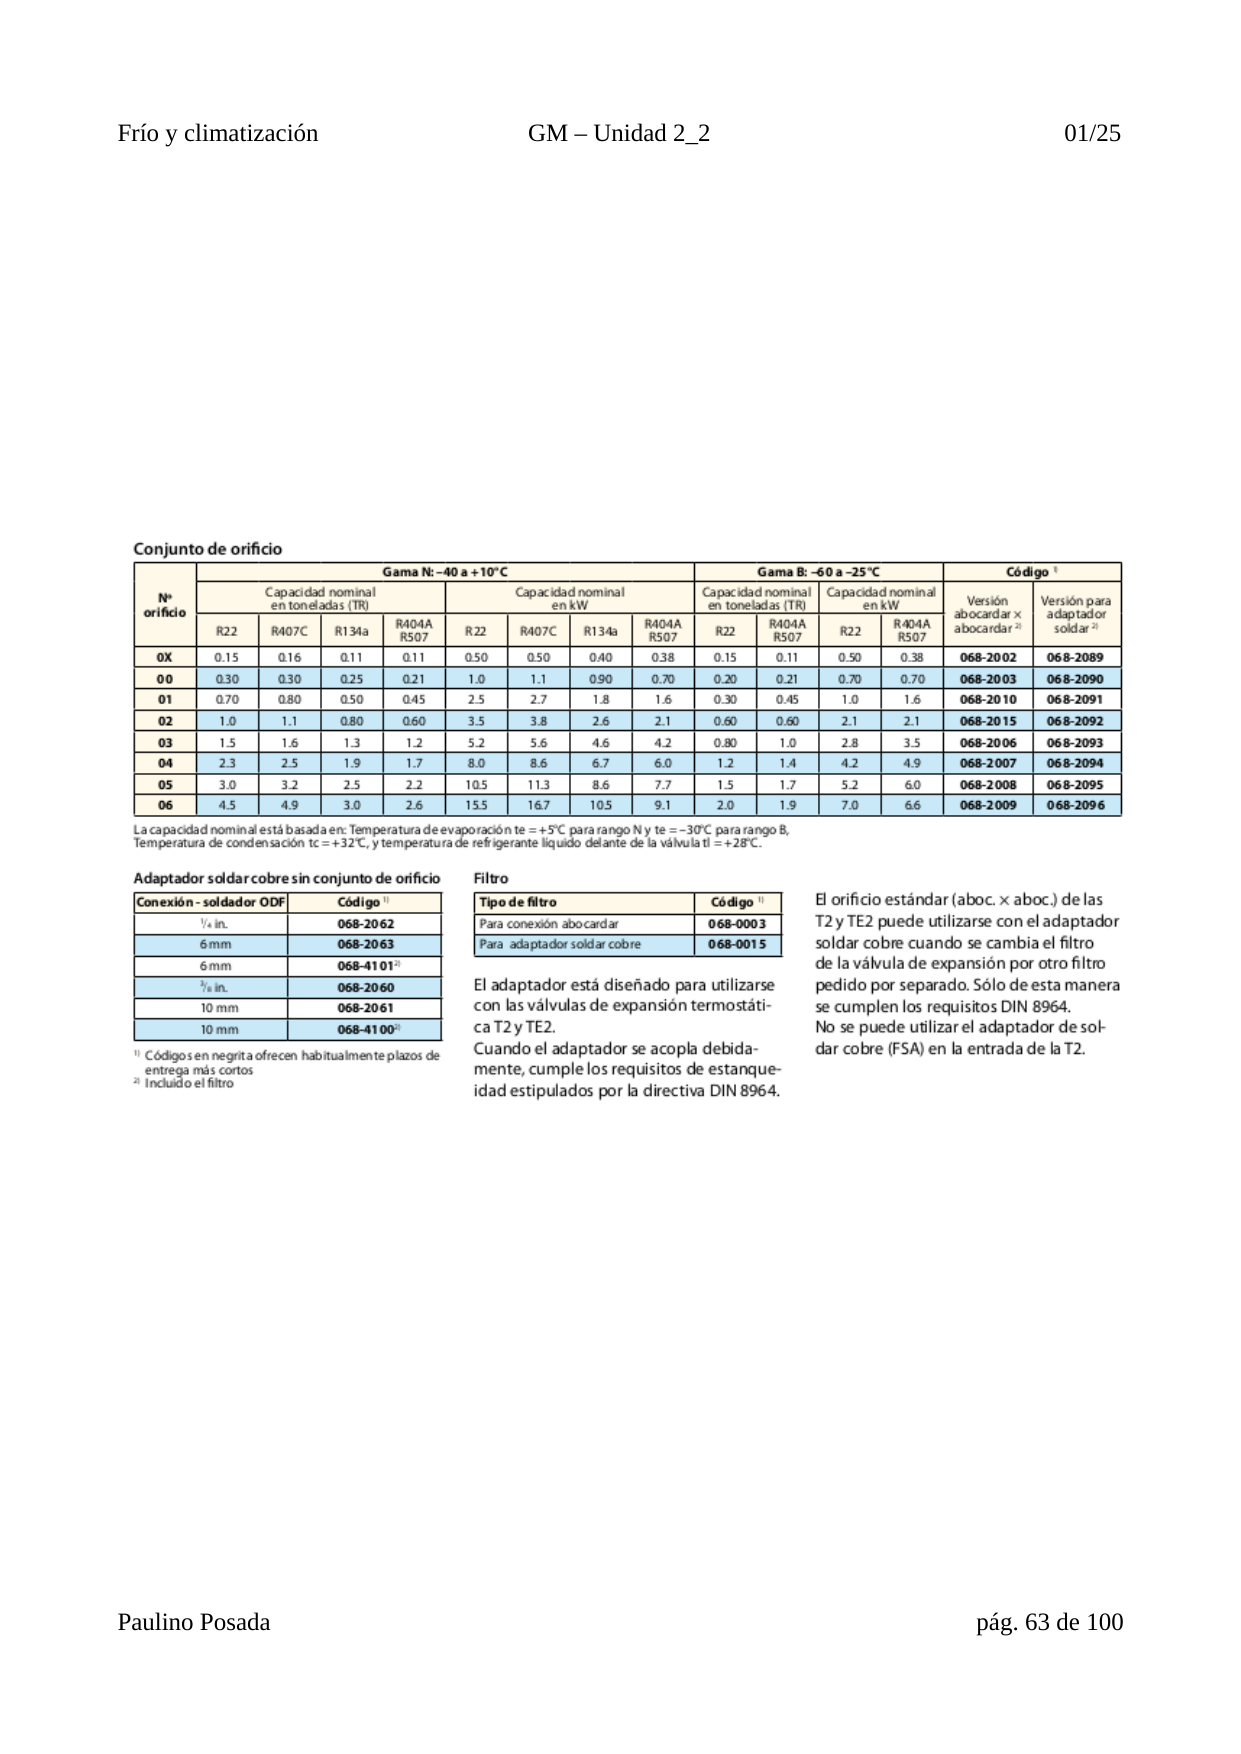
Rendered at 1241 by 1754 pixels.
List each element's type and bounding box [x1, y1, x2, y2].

picture [128, 536, 1134, 1108]
